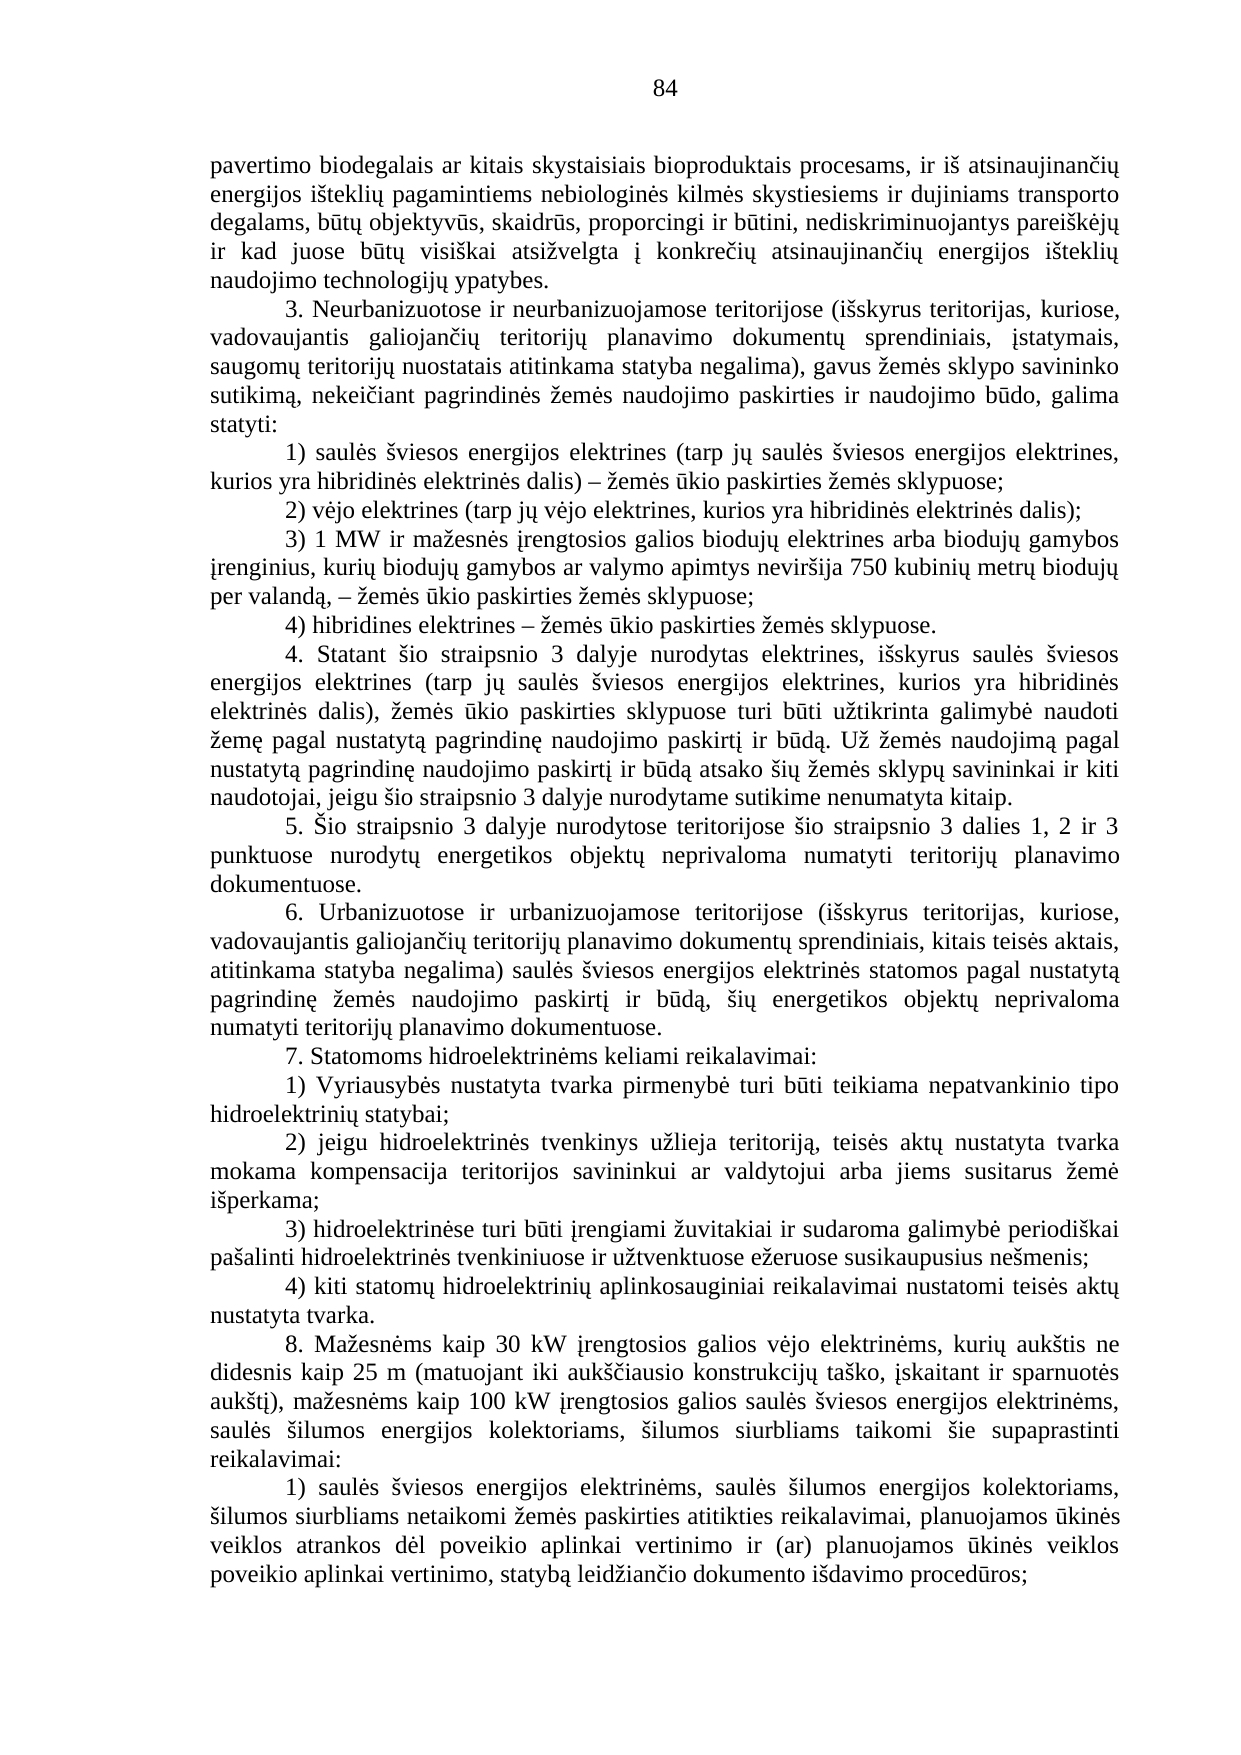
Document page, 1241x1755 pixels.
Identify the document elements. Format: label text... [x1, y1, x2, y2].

text 2) jeigu hidroelektrinės tvenkinys užlieja teritoriją, teisės aktų nustatyta tvarka mokama kompensacija teritorijos savininkui ar valdytojui arba jiems susitarus žemė išperkama; [210, 1127, 1120, 1214]
text 6. Urbanizuotose ir urbanizuojamose teritorijose (išskyrus teritorijas, kuriose, vadovaujantis galiojančių teritorijų planavimo dokumentų sprendiniais, kitais teisės aktais, atitinkama statyba negalima) saulės šviesos energijos elektrinės statomos pagal nustatytą pagrindinę žemės naudojimo paskirtį ir būdą, šių energetikos objektų neprivaloma numatyti teritorijų planavimo dokumentuose. [210, 897, 1120, 1041]
text pavertimo biodegalais ar kitais skystaisiais bioproduktais procesams, ir iš atsinaujinančių energijos išteklių pagamintiems nebiologinės kilmės skystiesiems ir dujiniams transporto degalams, būtų objektyvūs, skaidrūs, proporcingi ir būtini, nediskriminuojantys pareiškėjų ir kad juose būtų visiškai atsižvelgta į konkrečių atsinaujinančių energijos išteklių naudojimo technologijų ypatybes. [210, 150, 1120, 294]
text 4) hibridines elektrines – žemės ūkio paskirties žemės sklypuose. [210, 610, 1120, 639]
text 3. Neurbanizuotose ir neurbanizuojamose teritorijose (išskyrus teritorijas, kuriose, vadovaujantis galiojančių teritorijų planavimo dokumentų sprendiniais, įstatymais, saugomų teritorijų nuostatais atitinkama statyba negalima), gavus žemės sklypo savininko sutikimą, nekeičiant pagrindinės žemės naudojimo paskirties ir naudojimo būdo, galima statyti: [210, 294, 1120, 437]
text 1) Vyriausybės nustatyta tvarka pirmenybė turi būti teikiama nepatvankinio tipo hidroelektrinių statybai; [210, 1070, 1120, 1127]
text 3) hidroelektrinėse turi būti įrengiami žuvitakiai ir sudaroma galimybė periodiškai pašalinti hidroelektrinės tvenkiniuose ir užtvenktuose ežeruose susikaupusius nešmenis; [210, 1214, 1120, 1271]
text 1) saulės šviesos energijos elektrinėms, saulės šilumos energijos kolektoriams, šilumos siurbliams netaikomi žemės paskirties atitikties reikalavimai, planuojamos ūkinės veiklos atrankos dėl poveikio aplinkai vertinimo ir (ar) planuojamos ūkinės veiklos poveikio aplinkai vertinimo, statybą leidžiančio dokumento išdavimo procedūros; [210, 1472, 1120, 1587]
text 2) vėjo elektrines (tarp jų vėjo elektrines, kurios yra hibridinės elektrinės dalis); [210, 495, 1120, 524]
text 5. Šio straipsnio 3 dalyje nurodytose teritorijose šio straipsnio 3 dalies 1, 2 ir 3 punktuose nurodytų energetikos objektų neprivaloma numatyti teritorijų planavimo dokumentuose. [210, 811, 1120, 897]
text 1) saulės šviesos energijos elektrines (tarp jų saulės šviesos energijos elektrines, kurios yra hibridinės elektrinės dalis) – žemės ūkio paskirties žemės sklypuose; [210, 437, 1120, 495]
text 4. Statant šio straipsnio 3 dalyje nurodytas elektrines, išskyrus saulės šviesos energijos elektrines (tarp jų saulės šviesos energijos elektrines, kurios yra hibridinės elektrinės dalis), žemės ūkio paskirties sklypuose turi būti užtikrinta galimybė naudoti žemę pagal nustatytą pagrindinę naudojimo paskirtį ir būdą. Už žemės naudojimą pagal nustatytą pagrindinę naudojimo paskirtį ir būdą atsako šių žemės sklypų savininkai ir kiti naudotojai, jeigu šio straipsnio 3 dalyje nurodytame sutikime nenumatyta kitaip. [210, 639, 1120, 811]
text 8. Mažesnėms kaip 30 kW įrengtosios galios vėjo elektrinėms, kurių aukštis ne didesnis kaip 25 m (matuojant iki aukščiausio konstrukcijų taško, įskaitant ir sparnuotės aukštį), mažesnėms kaip 100 kW įrengtosios galios saulės šviesos energijos elektrinėms, saulės šilumos energijos kolektoriams, šilumos siurbliams taikomi šie supaprastinti reikalavimai: [210, 1329, 1120, 1472]
text 7. Statomoms hidroelektrinėms keliami reikalavimai: [210, 1041, 1120, 1070]
text 3) 1 MW ir mažesnės įrengtosios galios biodujų elektrines arba biodujų gamybos įrenginius, kurių biodujų gamybos ar valymo apimtys neviršija 750 kubinių metrų biodujų per valandą, – žemės ūkio paskirties žemės sklypuose; [210, 524, 1120, 610]
text 4) kiti statomų hidroelektrinių aplinkosauginiai reikalavimai nustatomi teisės aktų nustatyta tvarka. [210, 1271, 1120, 1329]
